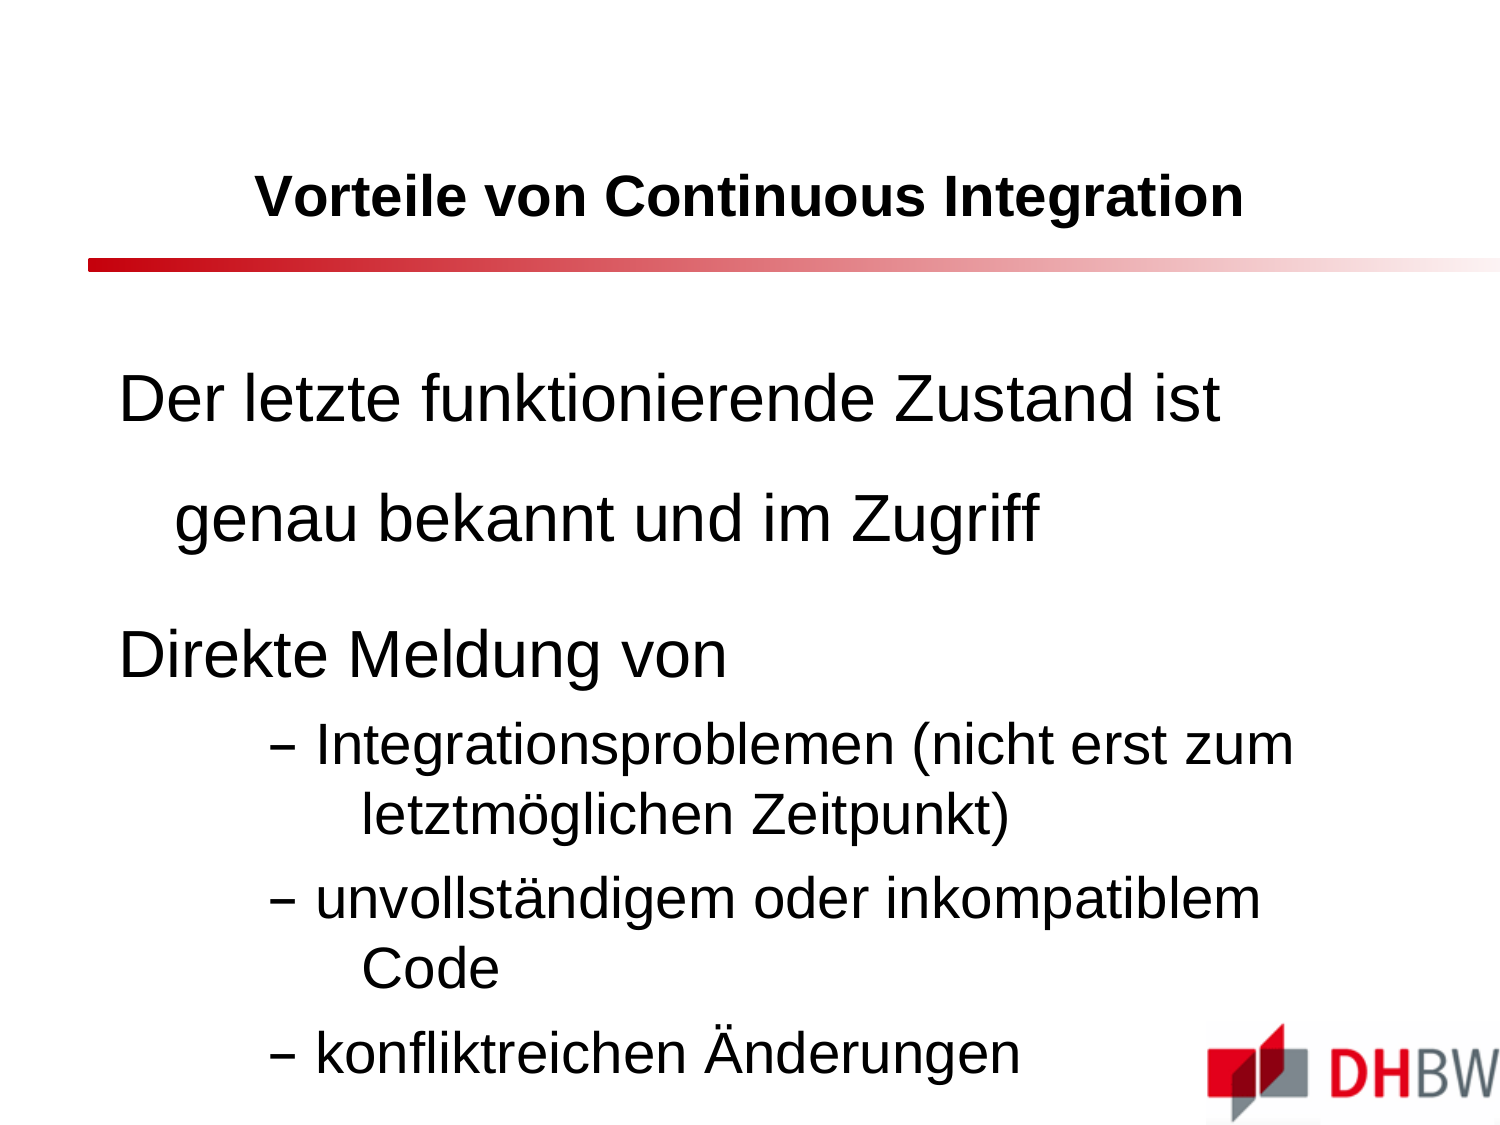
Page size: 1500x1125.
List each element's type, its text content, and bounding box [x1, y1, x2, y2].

title Vorteile von Continuous Integration [112, 20, 1388, 367]
list Der letzte funktionierende Zustand ist genau bekannt und im Zugriff Direkte Meldung von Integrationsproblemen (nicht erst zum letztmöglichen Zeitpunkt) unvollständigem oder inkompatiblem Code konfliktreichen Änderungen [103, 307, 1379, 1093]
picture [1206, 1021, 1500, 1125]
